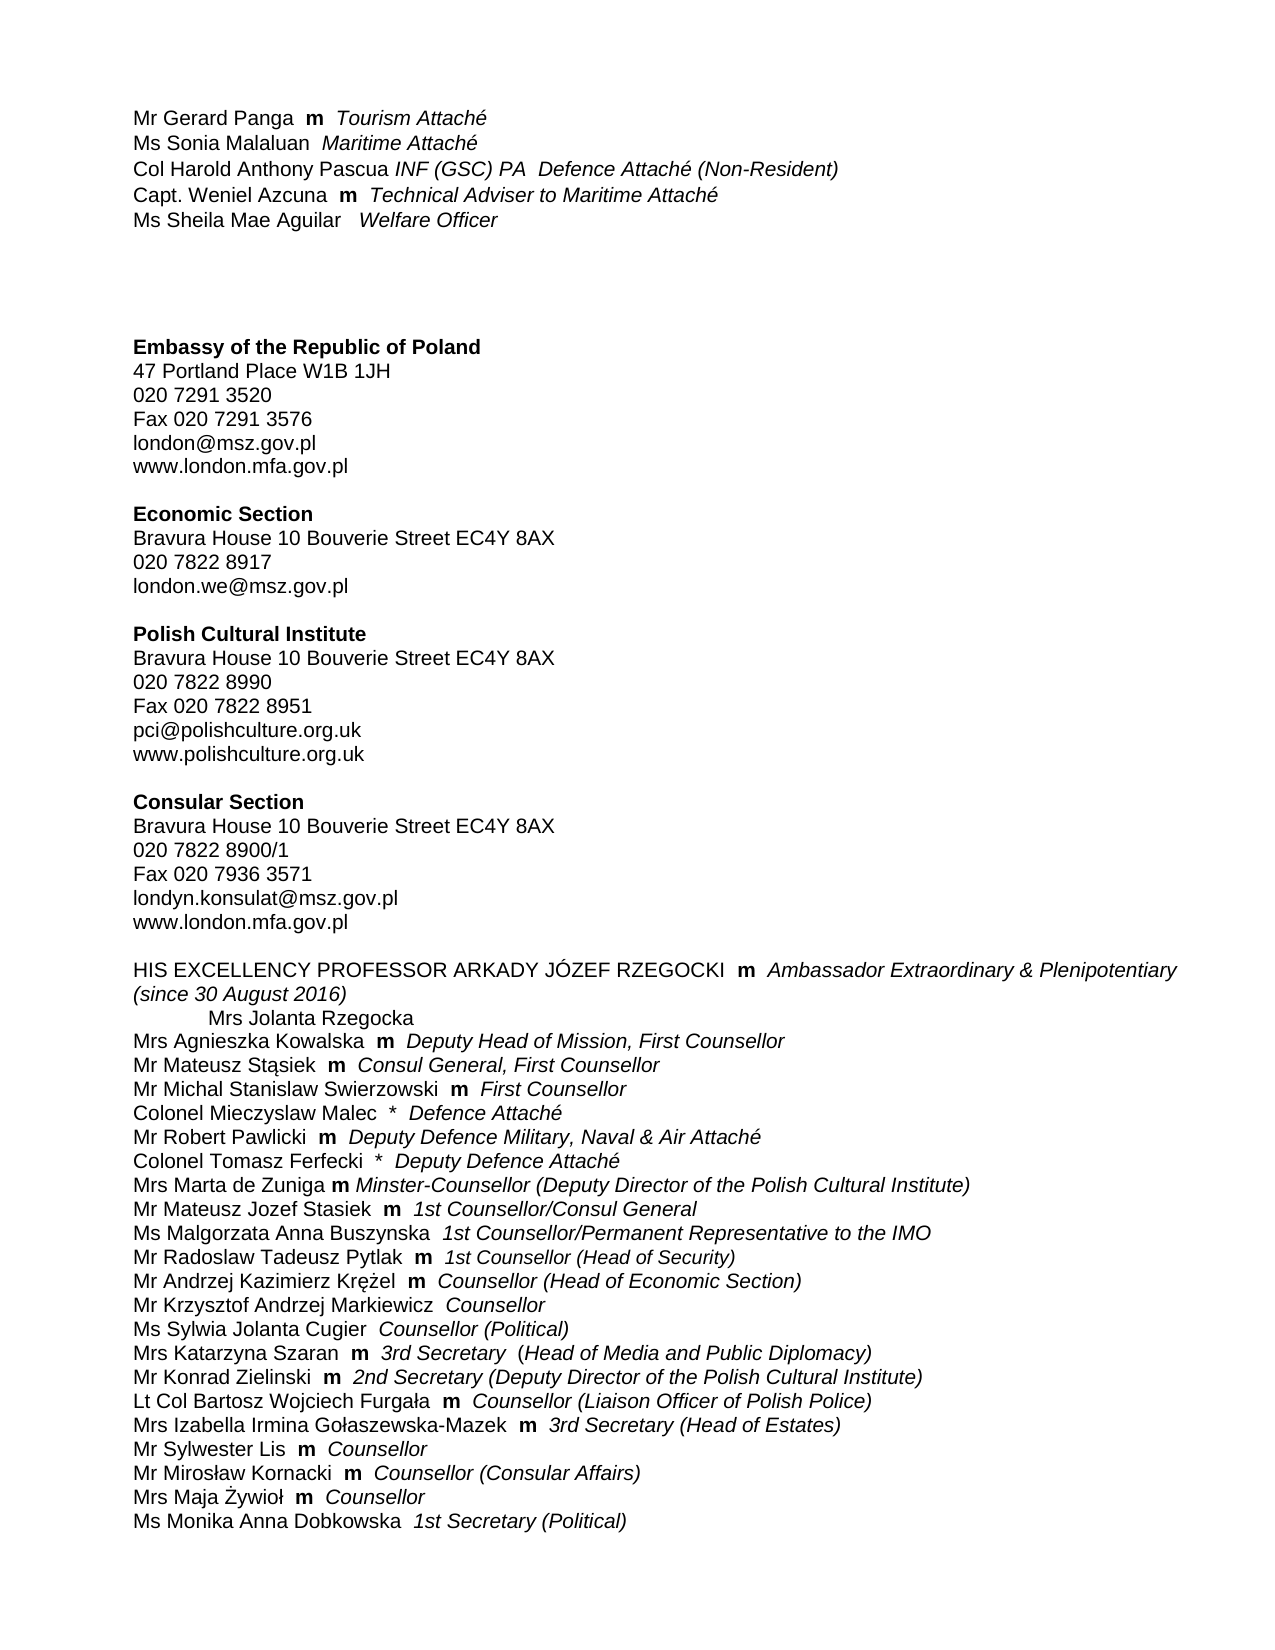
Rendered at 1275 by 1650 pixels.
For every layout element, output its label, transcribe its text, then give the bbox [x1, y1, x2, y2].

text Col Harold Anthony Pascua INF (GSC) PA Defence Attaché (Non-Resident) [133, 157, 1181, 181]
text Mrs Agnieszka Kowalska m Deputy Head of Mission, First Counsellor [133, 1029, 1181, 1053]
text Mr Konrad Zielinski m 2nd Secretary (Deputy Director of the Polish Cultural Institute) [133, 1365, 1181, 1389]
text www.polishculture.org.uk [133, 742, 1181, 766]
text 020 7291 3520 [133, 382, 1181, 406]
text londyn.konsulat@msz.gov.pl [133, 886, 1181, 909]
text Mrs Marta de Zuniga m Minster-Counsellor (Deputy Director of the Polish Cultural Institute) [133, 1173, 1181, 1197]
text Mrs Jolanta Rzegocka [133, 1005, 1181, 1029]
text Colonel Tomasz Ferfecki * Deputy Defence Attaché [133, 1149, 1181, 1173]
text london@msz.gov.pl [133, 430, 1181, 454]
text Lt Col Bartosz Wojciech Furgała m Counsellor (Liaison Officer of Polish Police) [133, 1389, 1181, 1413]
text Mr Robert Pawlicki m Deputy Defence Military, Naval & Air Attaché [133, 1125, 1181, 1149]
subtitle Polish Cultural Institute [133, 622, 1181, 646]
text 47 Portland Place W1B 1JH [133, 358, 1181, 382]
text Mrs Maja Żywioł m Counsellor [133, 1484, 1181, 1508]
text Mr Mateusz Jozef Stasiek m 1st Counsellor/Consul General [133, 1197, 1181, 1221]
text Mr Gerard Panga m Tourism Attaché [133, 106, 1181, 129]
text HIS EXCELLENCY PROFESSOR ARKADY JÓZEF RZEGOCKI m Ambassador Extraordinary & Plenipotentiary (since 30 August 2016) [133, 957, 1181, 1005]
text Ms Malgorzata Anna Buszynska 1st Counsellor/Permanent Representative to the IMO [133, 1221, 1181, 1245]
text Mr Mirosław Kornacki m Counsellor (Consular Affairs) [133, 1461, 1181, 1484]
text Bravura House 10 Bouverie Street EC4Y 8AX [133, 814, 1181, 838]
subtitle Embassy of the Republic of Poland [133, 334, 1181, 358]
text Ms Sylwia Jolanta Cugier Counsellor (Political) [133, 1317, 1181, 1341]
text 020 7822 8917 [133, 550, 1181, 574]
text 020 7822 8900/1 [133, 838, 1181, 862]
text Fax 020 7822 8951 [133, 694, 1181, 718]
text Mr Radoslaw Tadeusz Pytlak m 1st Counsellor (Head of Security) [133, 1245, 1181, 1269]
text Mrs Katarzyna Szaran m 3rd Secretary (Head of Media and Public Diplomacy) [133, 1341, 1181, 1365]
text Bravura House 10 Bouverie Street EC4Y 8AX [133, 646, 1181, 670]
text Fax 020 7291 3576 [133, 406, 1181, 430]
text Fax 020 7936 3571 [133, 862, 1181, 886]
text 020 7822 8990 [133, 670, 1181, 694]
text Colonel Mieczyslaw Malec * Defence Attaché [133, 1101, 1181, 1125]
text Mr Sylwester Lis m Counsellor [133, 1437, 1181, 1461]
text Mrs Izabella Irmina Gołaszewska-Mazek m 3rd Secretary (Head of Estates) [133, 1413, 1181, 1437]
text Bravura House 10 Bouverie Street EC4Y 8AX [133, 526, 1181, 550]
text Mr Krzysztof Andrzej Markiewicz Counsellor [133, 1293, 1181, 1317]
subtitle Economic Section [133, 502, 1181, 526]
text london.we@msz.gov.pl [133, 574, 1181, 598]
text Ms Sheila Mae Aguilar Welfare Officer [133, 208, 1181, 232]
subtitle Consular Section [133, 790, 1181, 814]
text Mr Michal Stanislaw Swierzowski m First Counsellor [133, 1077, 1181, 1101]
text Mr Mateusz Stąsiek m Consul General, First Counsellor [133, 1053, 1181, 1077]
text Ms Monika Anna Dobkowska 1st Secretary (Political) [133, 1508, 1181, 1532]
text www.london.mfa.gov.pl [133, 909, 1181, 933]
text Capt. Weniel Azcuna m Technical Adviser to Maritime Attaché [133, 182, 1181, 206]
text Ms Sonia Malaluan Maritime Attaché [133, 131, 1181, 155]
text Mr Andrzej Kazimierz Krężel m Counsellor (Head of Economic Section) [133, 1269, 1181, 1293]
text www.london.mfa.gov.pl [133, 454, 1181, 478]
text pci@polishculture.org.uk [133, 718, 1181, 742]
